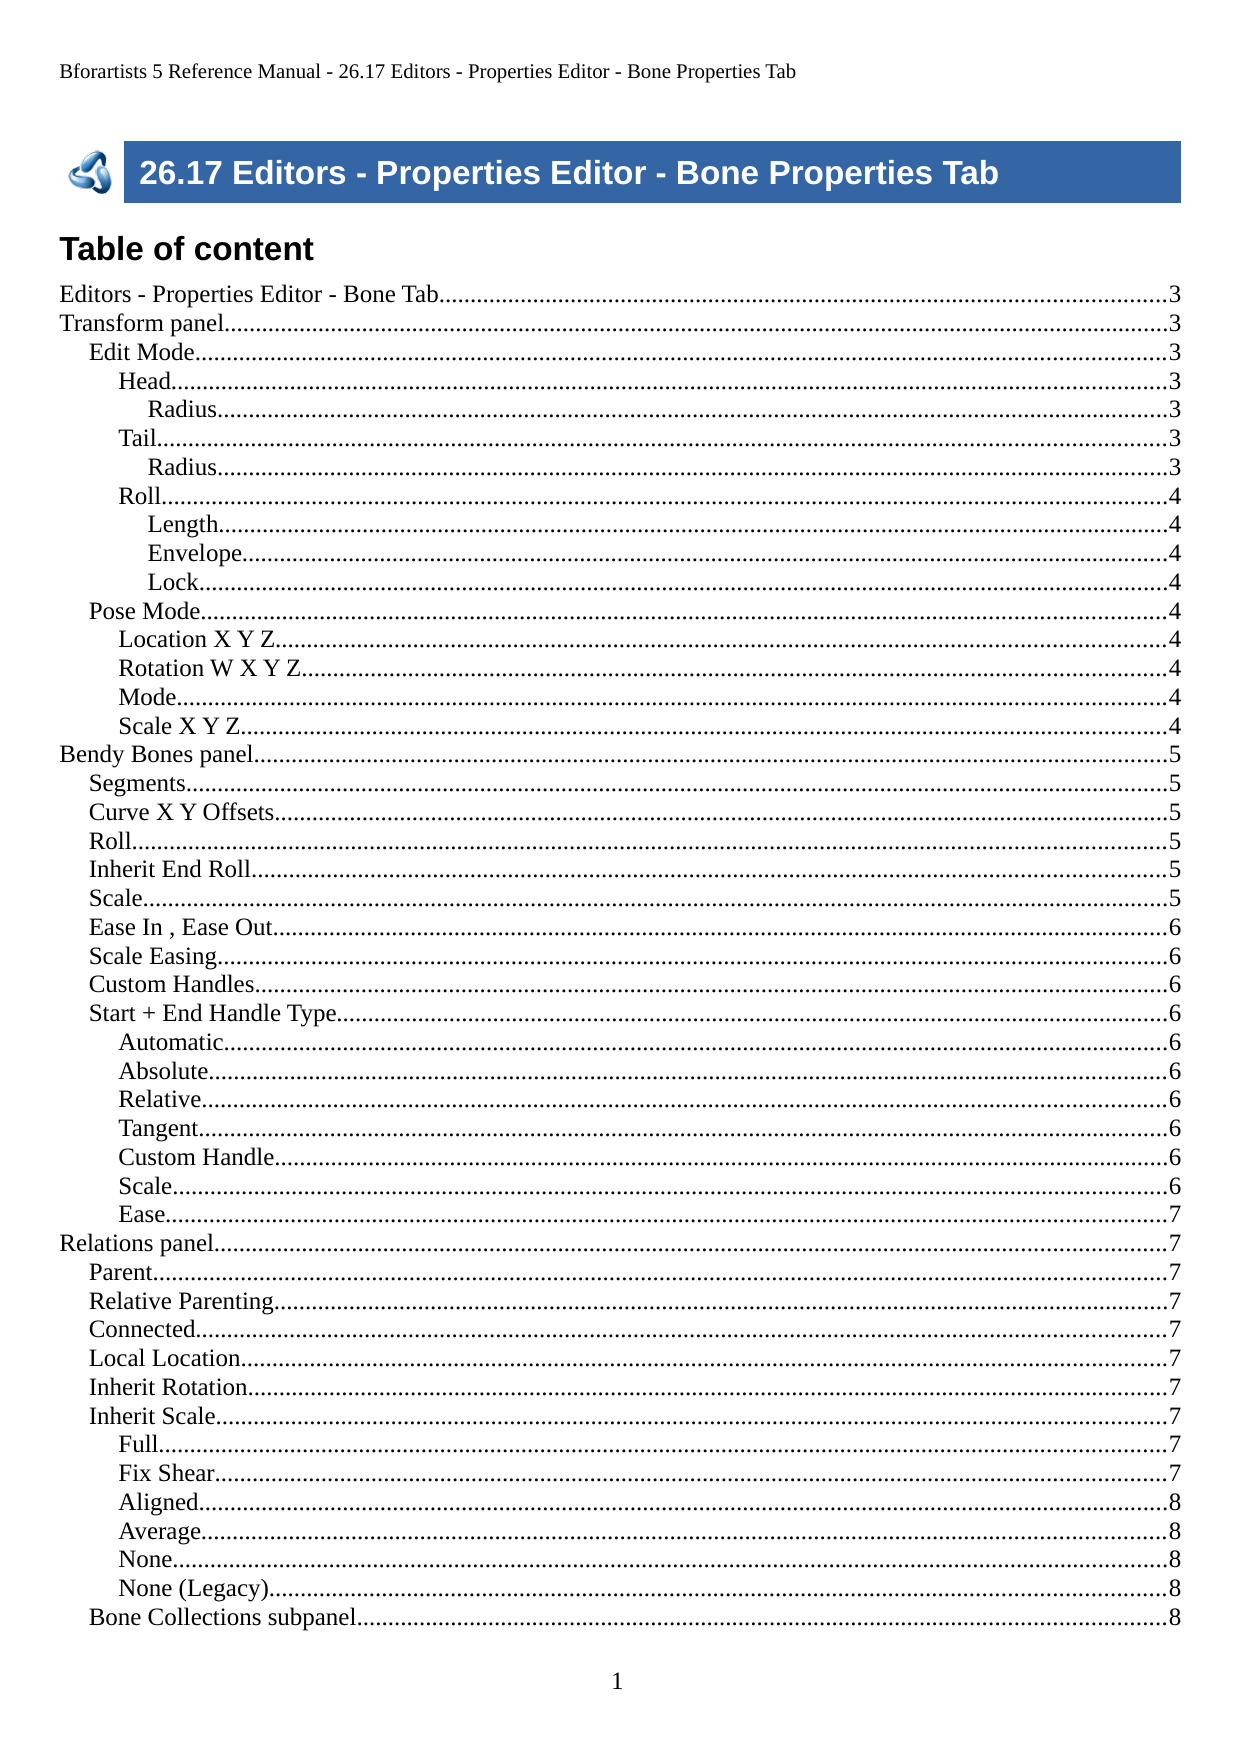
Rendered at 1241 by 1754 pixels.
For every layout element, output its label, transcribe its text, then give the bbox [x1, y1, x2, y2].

text Scale 5 [88, 883, 1181, 912]
text None (Legacy) 8 [118, 1573, 1181, 1602]
table_header 26.17 Editors - Properties Editor - Bone Properties Tab [124, 141, 1181, 203]
text Pose Mode 4 [88, 596, 1181, 624]
text Head 3 [118, 366, 1181, 394]
text Length 4 [147, 509, 1181, 538]
text Radius 3 [147, 452, 1181, 481]
text Ease 7 [118, 1199, 1181, 1228]
text Custom Handle 6 [118, 1142, 1181, 1171]
text Bone Collections subpanel 8 [88, 1602, 1181, 1631]
text Edit Mode 3 [88, 337, 1181, 366]
table_header [59, 141, 124, 203]
text Segments 5 [88, 768, 1181, 797]
text Automatic 6 [118, 1027, 1181, 1056]
picture [65, 147, 114, 197]
text Bendy Bones panel 5 [59, 739, 1181, 768]
text Location X Y Z 4 [118, 624, 1181, 653]
text Transform panel 3 [59, 308, 1181, 337]
text Start + End Handle Type 6 [88, 998, 1181, 1027]
text Roll 4 [118, 481, 1181, 509]
text Mode 4 [118, 682, 1181, 711]
text Custom Handles 6 [88, 969, 1181, 998]
text Roll 5 [88, 826, 1181, 854]
text Rotation W X Y Z 4 [118, 653, 1181, 682]
text None 8 [118, 1544, 1181, 1573]
text Scale X Y Z 4 [118, 711, 1181, 739]
text Ease In , Ease Out 6 [88, 912, 1181, 941]
text Relative 6 [118, 1084, 1181, 1113]
text Inherit End Roll 5 [88, 854, 1181, 883]
subtitle Table of content [59, 228, 1181, 267]
text Tangent 6 [118, 1113, 1181, 1142]
text Absolute 6 [118, 1056, 1181, 1084]
text Tail 3 [118, 423, 1181, 452]
text Relative Parenting 7 [88, 1286, 1181, 1314]
text Aligned 8 [118, 1487, 1181, 1516]
text Inherit Scale 7 [88, 1401, 1181, 1429]
text Parent 7 [88, 1257, 1181, 1286]
text Full 7 [118, 1429, 1181, 1458]
text Radius 3 [147, 394, 1181, 423]
text Connected 7 [88, 1314, 1181, 1343]
text Relations panel 7 [59, 1228, 1181, 1257]
text Scale Easing 6 [88, 941, 1181, 969]
text Envelope 4 [147, 538, 1181, 567]
text Fix Shear 7 [118, 1458, 1181, 1487]
text Curve X Y Offsets 5 [88, 797, 1181, 826]
text Scale 6 [118, 1171, 1181, 1199]
text Editors - Properties Editor - Bone Tab 3 [59, 279, 1181, 308]
text Lock 4 [147, 567, 1181, 596]
text Local Location 7 [88, 1343, 1181, 1372]
text Inherit Rotation 7 [88, 1372, 1181, 1401]
text Average 8 [118, 1516, 1181, 1544]
